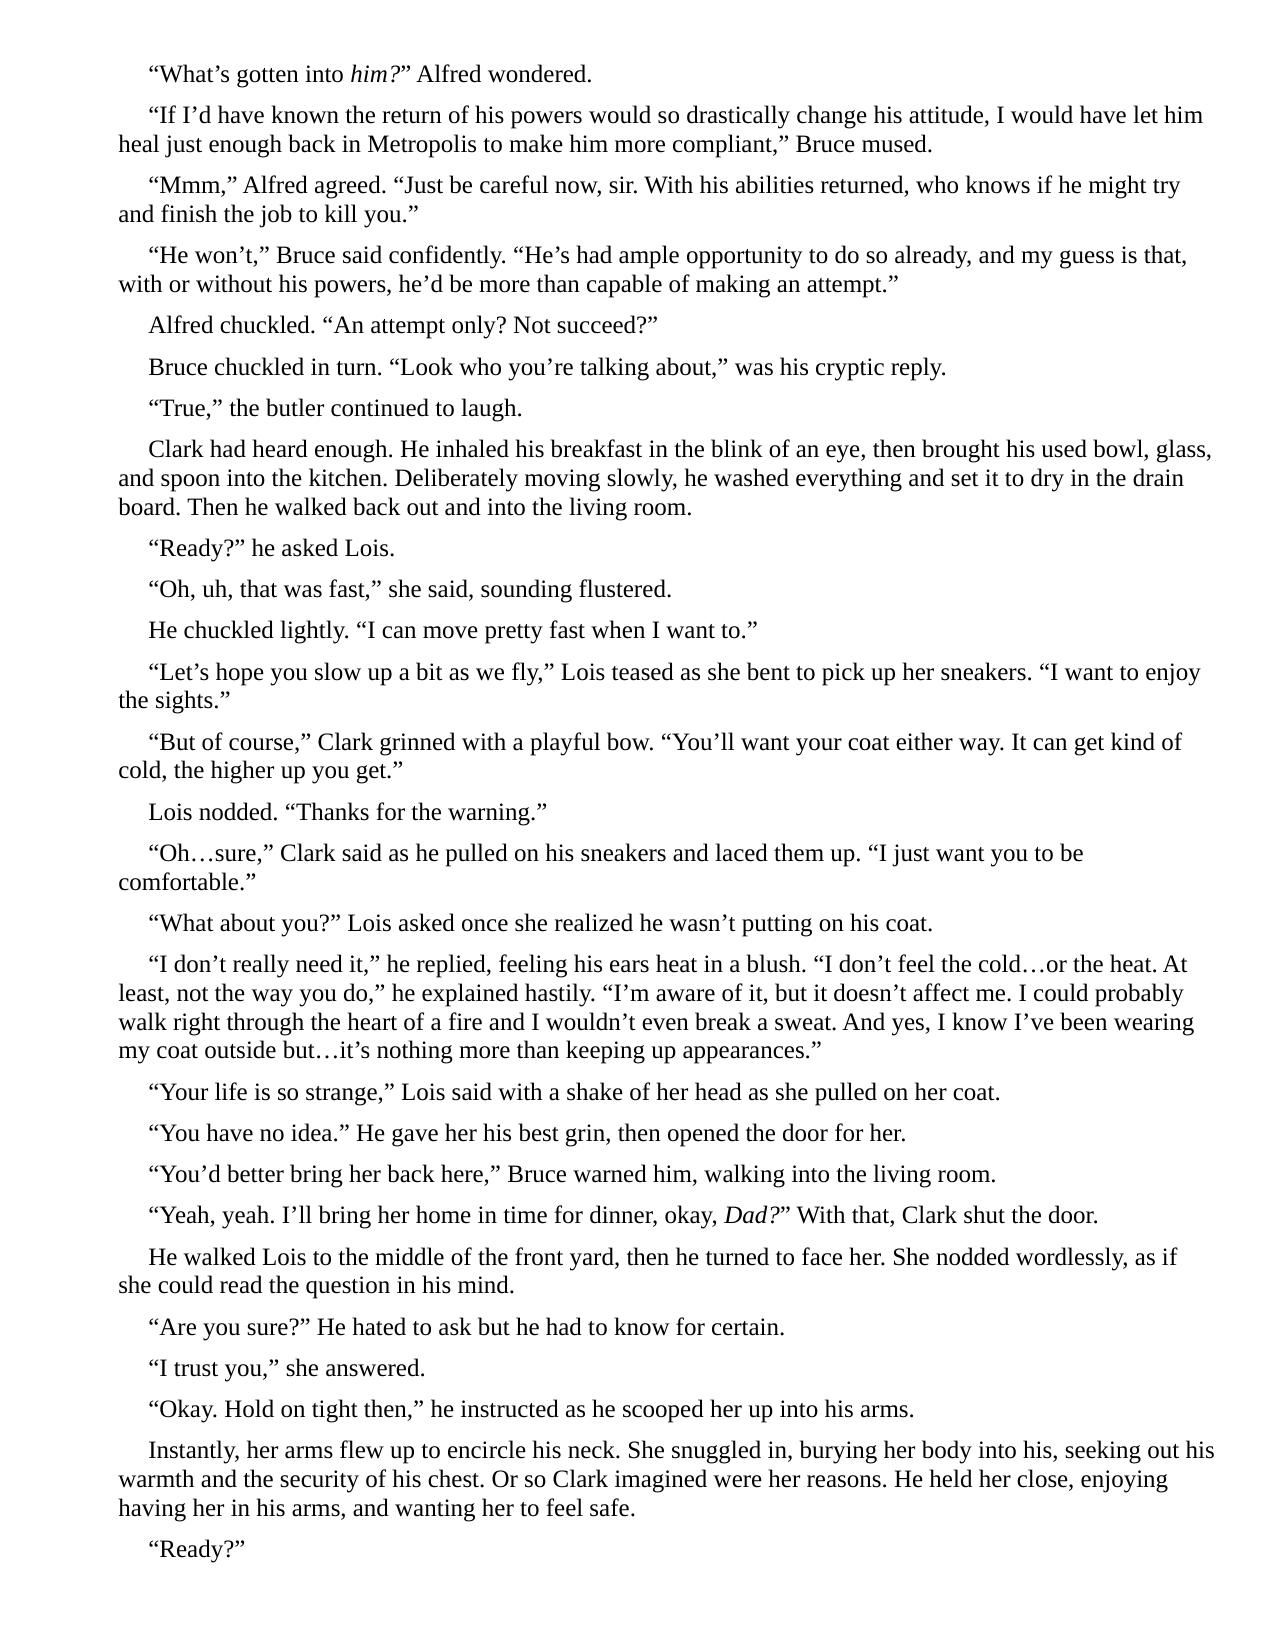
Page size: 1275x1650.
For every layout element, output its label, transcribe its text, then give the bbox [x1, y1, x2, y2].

text He chuckled lightly. “I can move pretty fast when I want to.” [118, 615, 1216, 644]
text “Ready?” he asked Lois. [118, 533, 1216, 562]
text Clark had heard enough. He inhaled his breakfast in the blink of an eye, then brought his used bowl, glass, and spoon into the kitchen. Deliberately moving slowly, he washed everything and set it to dry in the drain board. Then he walked back out and into the living room. [118, 434, 1216, 520]
text “Oh…sure,” Clark said as he pulled on his sneakers and laced them up. “I just want you to be comfortable.” [118, 838, 1216, 895]
text “Are you sure?” He hated to ask but he had to know for certain. [118, 1312, 1216, 1340]
text “You’d better bring her back here,” Bruce warned him, walking into the living room. [118, 1159, 1216, 1188]
text “What about you?” Lois asked once she realized he wasn’t putting on his coat. [118, 908, 1216, 937]
text “Mmm,” Alfred agreed. “Just be careful now, sir. With his abilities returned, who knows if he might try and finish the job to kill you.” [118, 170, 1216, 228]
text “True,” the butler continued to laugh. [118, 393, 1216, 422]
text “Okay. Hold on tight then,” he instructed as he scooped her up into his arms. [118, 1394, 1216, 1423]
text Lois nodded. “Thanks for the warning.” [118, 797, 1216, 825]
text “What’s gotten into him?” Alfred wondered. [118, 59, 1216, 88]
text “Ready?” [118, 1534, 1216, 1563]
text Bruce chuckled in turn. “Look who you’re talking about,” was his cryptic reply. [118, 352, 1216, 380]
text Instantly, her arms flew up to encircle his neck. She snuggled in, burying her body into his, seeking out his warmth and the security of his chest. Or so Clark imagined were her reasons. He held her close, enjoying having her in his arms, and wanting her to feel safe. [118, 1435, 1216, 1522]
text “I don’t really need it,” he replied, feeling his ears heat in a blush. “I don’t feel the cold…or the heat. At least, not the way you do,” he explained hastily. “I’m aware of it, but it doesn’t affect me. I could probably walk right through the heart of a fire and I wouldn’t even break a sweat. And yes, I know I’ve been wearing my coat outside but…it’s nothing more than keeping up appearances.” [118, 949, 1216, 1064]
text “If I’d have known the return of his powers would so drastically change his attitude, I would have let him heal just enough back in Metropolis to make him more compliant,” Bruce mused. [118, 100, 1216, 158]
text “Yeah, yeah. I’ll bring her home in time for dinner, okay, Dad?” With that, Clark shut the door. [118, 1200, 1216, 1229]
text “Your life is so strange,” Lois said with a shake of her head as she pulled on her coat. [118, 1077, 1216, 1105]
text Alfred chuckled. “An attempt only? Not succeed?” [118, 310, 1216, 339]
text “Let’s hope you slow up a bit as we fly,” Lois teased as she bent to pick up her sneakers. “I want to enjoy the sights.” [118, 657, 1216, 714]
text “Oh, uh, that was fast,” she said, sounding flustered. [118, 574, 1216, 603]
text “I trust you,” she answered. [118, 1353, 1216, 1382]
text “He won’t,” Bruce said confidently. “He’s had ample opportunity to do so already, and my guess is that, with or without his powers, he’d be more than capable of making an attempt.” [118, 240, 1216, 298]
text “You have no idea.” He gave her his best grin, then opened the door for her. [118, 1118, 1216, 1147]
text “But of course,” Clark grinned with a playful bow. “You’ll want your coat either way. It can get kind of cold, the higher up you get.” [118, 727, 1216, 784]
text He walked Lois to the middle of the front yard, then he turned to face her. She nodded wordlessly, as if she could read the question in his mind. [118, 1242, 1216, 1299]
